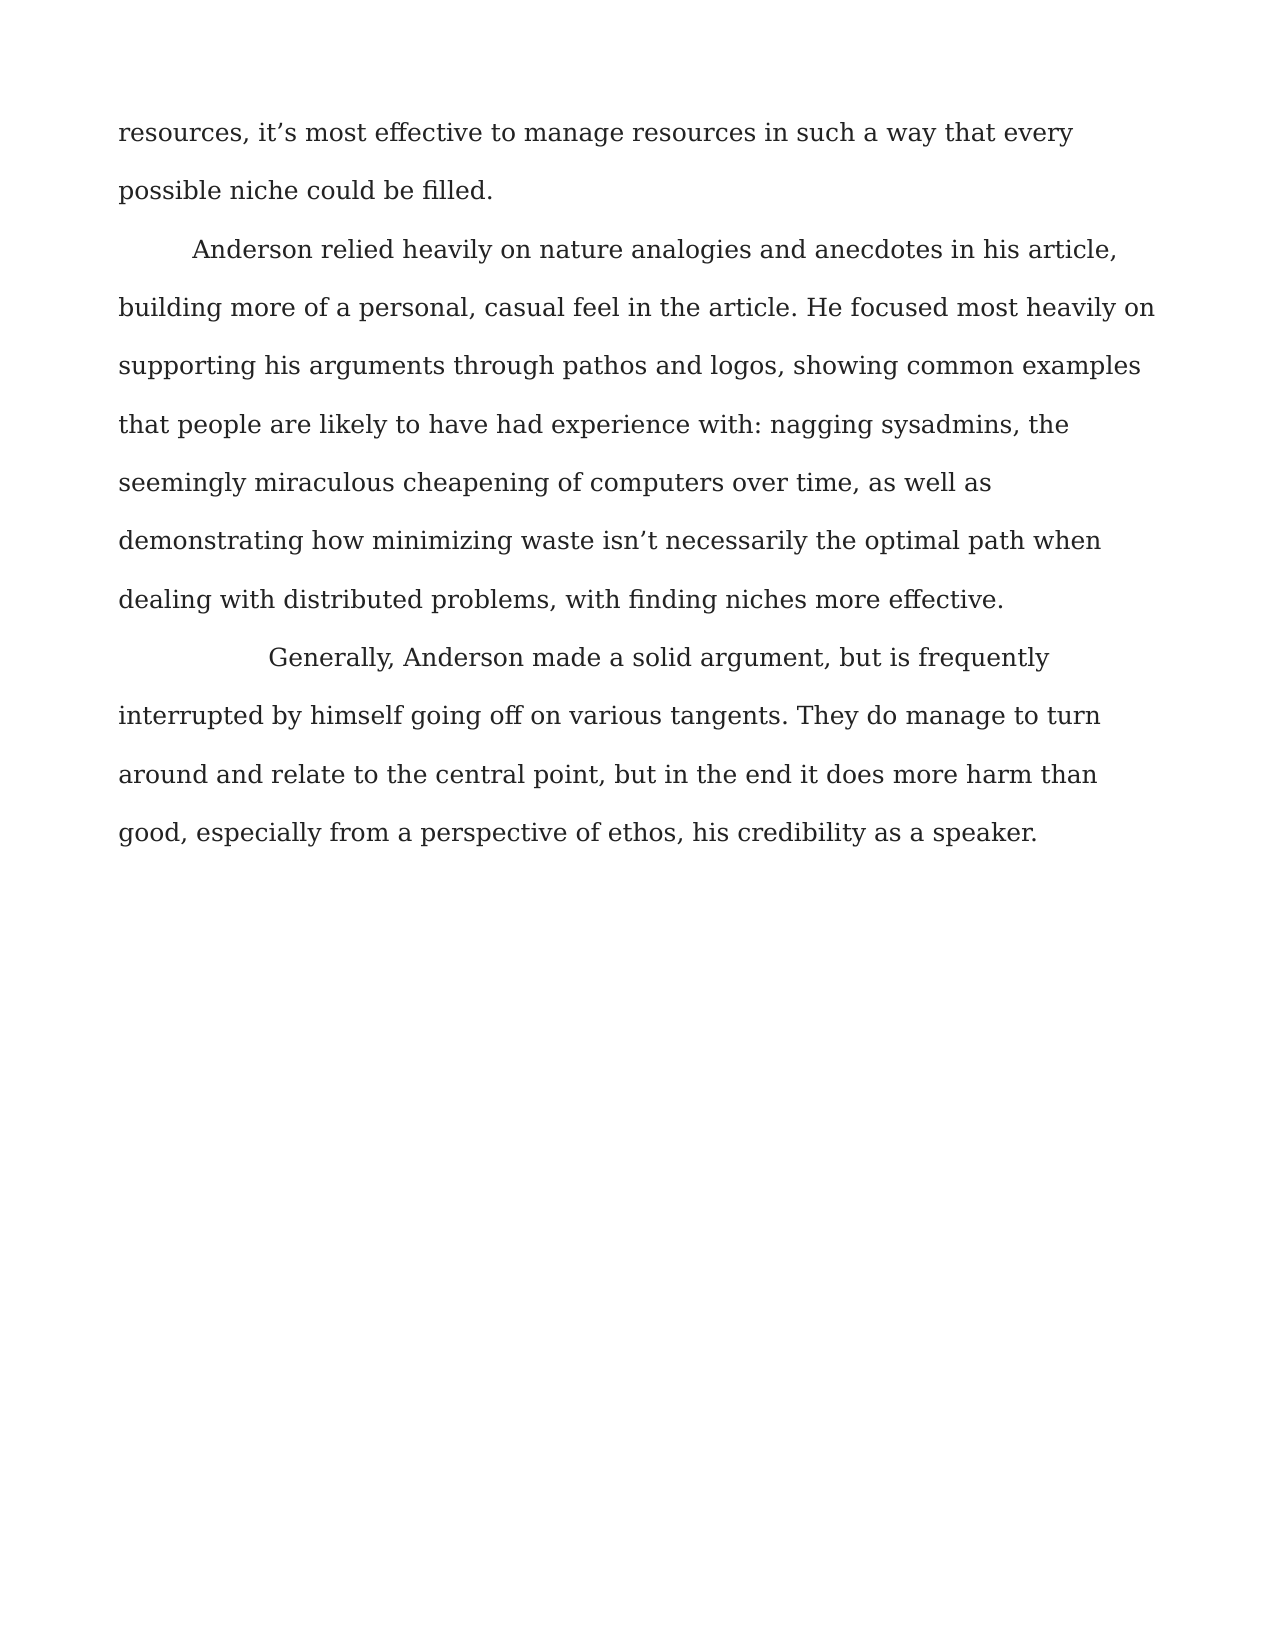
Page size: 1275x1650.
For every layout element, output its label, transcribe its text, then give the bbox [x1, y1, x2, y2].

text Generally, Anderson made a solid argument, but is frequently interrupted by himself going off on various tangents. They do manage to turn around and relate to the central point, but in the end it does more harm than good, especially from a perspective of ethos, his credibility as a speaker. [118, 643, 1157, 847]
text resources, it’s most effective to manage resources in such a way that every possible niche could be filled. [118, 118, 1157, 206]
text Anderson relied heavily on nature analogies and anecdotes in his article, building more of a personal, casual feel in the article. He focused most heavily on supporting his arguments through pathos and logos, showing common examples that people are likely to have had experience with: nagging sysadmins, the seemingly miraculous cheapening of computers over time, as well as demonstrating how minimizing waste isn’t necessarily the optimal path when dealing with distributed problems, with finding niches more effective. [118, 235, 1157, 614]
